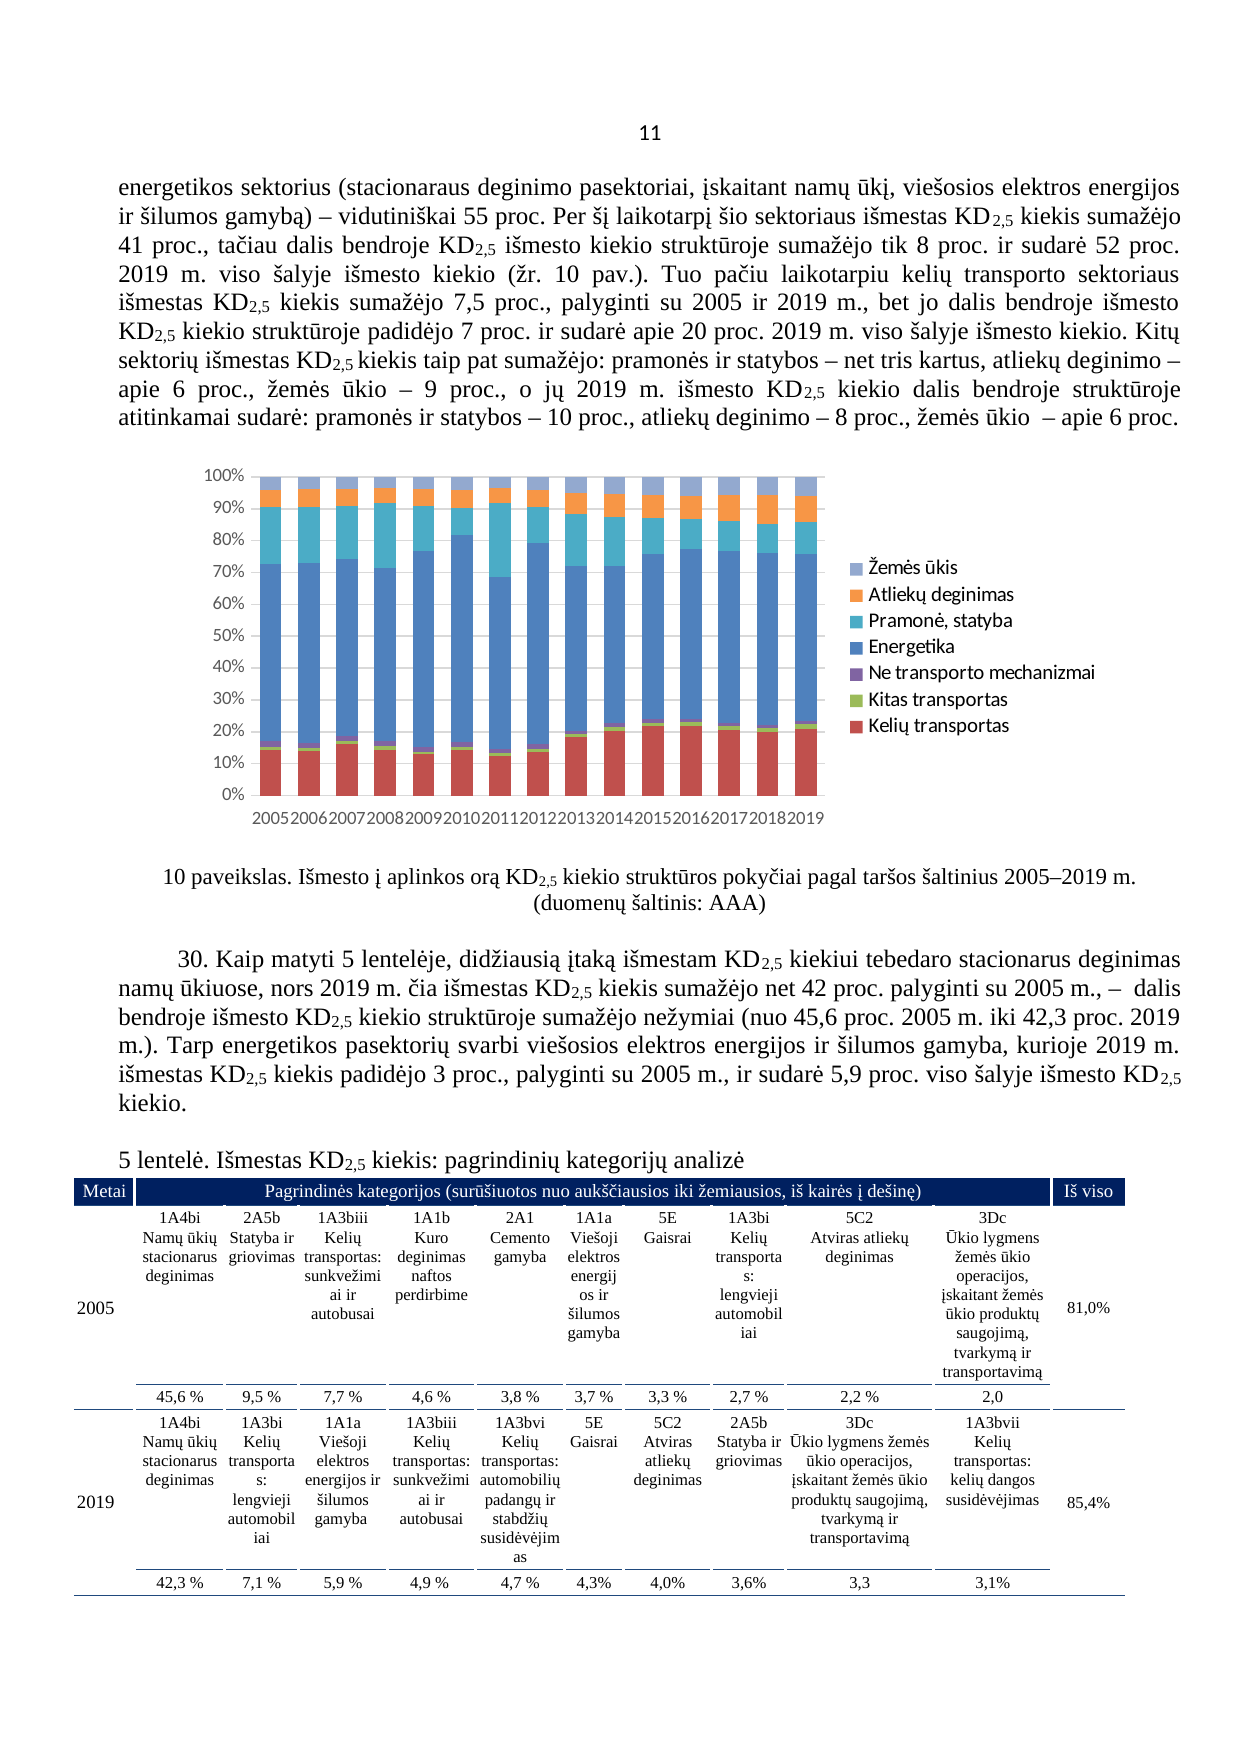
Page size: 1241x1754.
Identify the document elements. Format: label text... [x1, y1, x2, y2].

text (duomenų šaltinis: AAA) [118, 889, 1181, 916]
table_cell 1A1a Viešoji elektros energijos ir šilumos gamyba [566, 1206, 622, 1384]
table_cell 2005 [74, 1206, 133, 1409]
table_cell 1A4bi Namų ūkių stacionarus deginimas [136, 1410, 223, 1569]
table_cell 1A3bvii Kelių transportas: kelių dangos susidėvėjimas [935, 1410, 1050, 1569]
table_cell 3,7 % [566, 1385, 622, 1409]
table_cell 3,3 % [625, 1385, 710, 1409]
table_cell 3,1% [935, 1570, 1050, 1594]
table_cell 4,7 % [477, 1570, 563, 1594]
table_header Metai [74, 1178, 133, 1205]
table_cell 3Dc Ūkio lygmens žemės ūkio operacijos, įskaitant žemės ūkio produktų saugojimą, tvarkymą ir transportavimą [787, 1410, 932, 1569]
table_cell 3Dc Ūkio lygmens žemės ūkio operacijos, įskaitant žemės ūkio produktų saugojimą, tvarkymą ir transportavimą [935, 1206, 1050, 1384]
table_cell 5C2 Atviras atliekų deginimas [787, 1206, 932, 1384]
table_header Iš viso [1053, 1178, 1125, 1205]
table_cell 4,9 % [389, 1570, 474, 1594]
table_cell 1A3biii Kelių transportas: sunkvežimiai ir autobusai [300, 1206, 386, 1384]
table_cell 2A5b Statyba ir griovimas [713, 1410, 784, 1569]
table_cell 2A5b Statyba ir griovimas [226, 1206, 297, 1384]
table_cell 1A3biii Kelių transportas: sunkvežimiai ir autobusai [389, 1410, 474, 1569]
table_cell 4,6 % [389, 1385, 474, 1409]
table_cell 1A1b Kuro deginimas naftos perdirbime [389, 1206, 474, 1384]
table_cell 3,8 % [477, 1385, 563, 1409]
table_cell 1A3bvi Kelių transportas: automobilių padangų ir stabdžių susidėvėjimas [477, 1410, 563, 1569]
table_cell 3,3 [787, 1570, 932, 1594]
table_cell 5E Gaisrai [566, 1410, 622, 1569]
table_cell 5E Gaisrai [625, 1206, 710, 1384]
table_cell 5,9 % [300, 1570, 386, 1594]
table_cell 2A1 Cemento gamyba [477, 1206, 563, 1384]
text 30. Kaip matyti 5 lentelėje, didžiausią įtaką išmestam KD2,5 kiekiui tebedaro stacionarus deginimas namų ūkiuose, nors 2019 m. čia išmestas KD2,5 kiekis sumažėjo net 42 proc. palyginti su 2005 m., – dalis bendroje išmesto KD2,5 kiekio struktūroje sumažėjo nežymiai (nuo 45,6 proc. 2005 m. iki 42,3 proc. 2019 m.). Tarp energetikos pasektorių svarbi viešosios elektros energijos ir šilumos gamyba, kurioje 2019 m. išmestas KD2,5 kiekis padidėjo 3 proc., palyginti su 2005 m., ir sudarė 5,9 proc. viso šalyje išmesto KD2,5 kiekio. [118, 944, 1181, 1117]
table_cell 81,0% [1053, 1206, 1125, 1409]
table_cell 4,3% [566, 1570, 622, 1594]
table_cell 1A3bi Kelių transportas: lengvieji automobiliai [713, 1206, 784, 1384]
table_cell 2,2 % [787, 1385, 932, 1409]
table_cell 4,0% [625, 1570, 710, 1594]
table_cell 2,7 % [713, 1385, 784, 1409]
table_cell 9,5 % [226, 1385, 297, 1409]
table_cell 1A4bi Namų ūkių stacionarus deginimas [136, 1206, 223, 1384]
table_cell 7,1 % [226, 1570, 297, 1594]
table_cell 7,7 % [300, 1385, 386, 1409]
table_cell 3,6% [713, 1570, 784, 1594]
table_cell 1A1a Viešoji elektros energijos ir šilumos gamyba [300, 1410, 386, 1569]
text 5 lentelė. Išmestas KD2,5 kiekis: pagrindinių kategorijų analizė [118, 1146, 1181, 1174]
table_cell 5C2 Atviras atliekų deginimas [625, 1410, 710, 1569]
table_cell 45,6 % [136, 1385, 223, 1409]
table_cell 2,0 [935, 1385, 1050, 1409]
table_cell 42,3 % [136, 1570, 223, 1594]
table_cell 85,4% [1053, 1410, 1125, 1594]
text 10 paveikslas. Išmesto į aplinkos orą KD2,5 kiekio struktūros pokyčiai pagal taršos šaltinius 2005–2019 m. [118, 863, 1181, 889]
text energetikos sektorius (stacionaraus deginimo pasektoriai, įskaitant namų ūkį, viešosios elektros energijos ir šilumos gamybą) – vidutiniškai 55 proc. Per šį laikotarpį šio sektoriaus išmestas KD2,5 kiekis sumažėjo 41 proc., tačiau dalis bendroje KD2,5 išmesto kiekio struktūroje sumažėjo tik 8 proc. ir sudarė 52 proc. 2019 m. viso šalyje išmesto kiekio (žr. 10 pav.). Tuo pačiu laikotarpiu kelių transporto sektoriaus išmestas KD2,5 kiekis sumažėjo 7,5 proc., palyginti su 2005 ir 2019 m., bet jo dalis bendroje išmesto KD2,5 kiekio struktūroje padidėjo 7 proc. ir sudarė apie 20 proc. 2019 m. viso šalyje išmesto kiekio. Kitų sektorių išmestas KD2,5 kiekis taip pat sumažėjo: pramonės ir statybos – net tris kartus, atliekų deginimo – apie 6 proc., žemės ūkio – 9 proc., o jų 2019 m. išmesto KD2,5 kiekio dalis bendroje struktūroje atitinkamai sudarė: pramonės ir statybos – 10 proc., atliekų deginimo – 8 proc., žemės ūkio – apie 6 proc. [118, 172, 1181, 431]
table_header Pagrindinės kategorijos (surūšiuotos nuo aukščiausios iki žemiausios, iš kairės į dešinę) [136, 1178, 1050, 1205]
table_cell 2019 [74, 1410, 133, 1594]
table_cell 1A3bi Kelių transportas: lengvieji automobiliai [226, 1410, 297, 1569]
